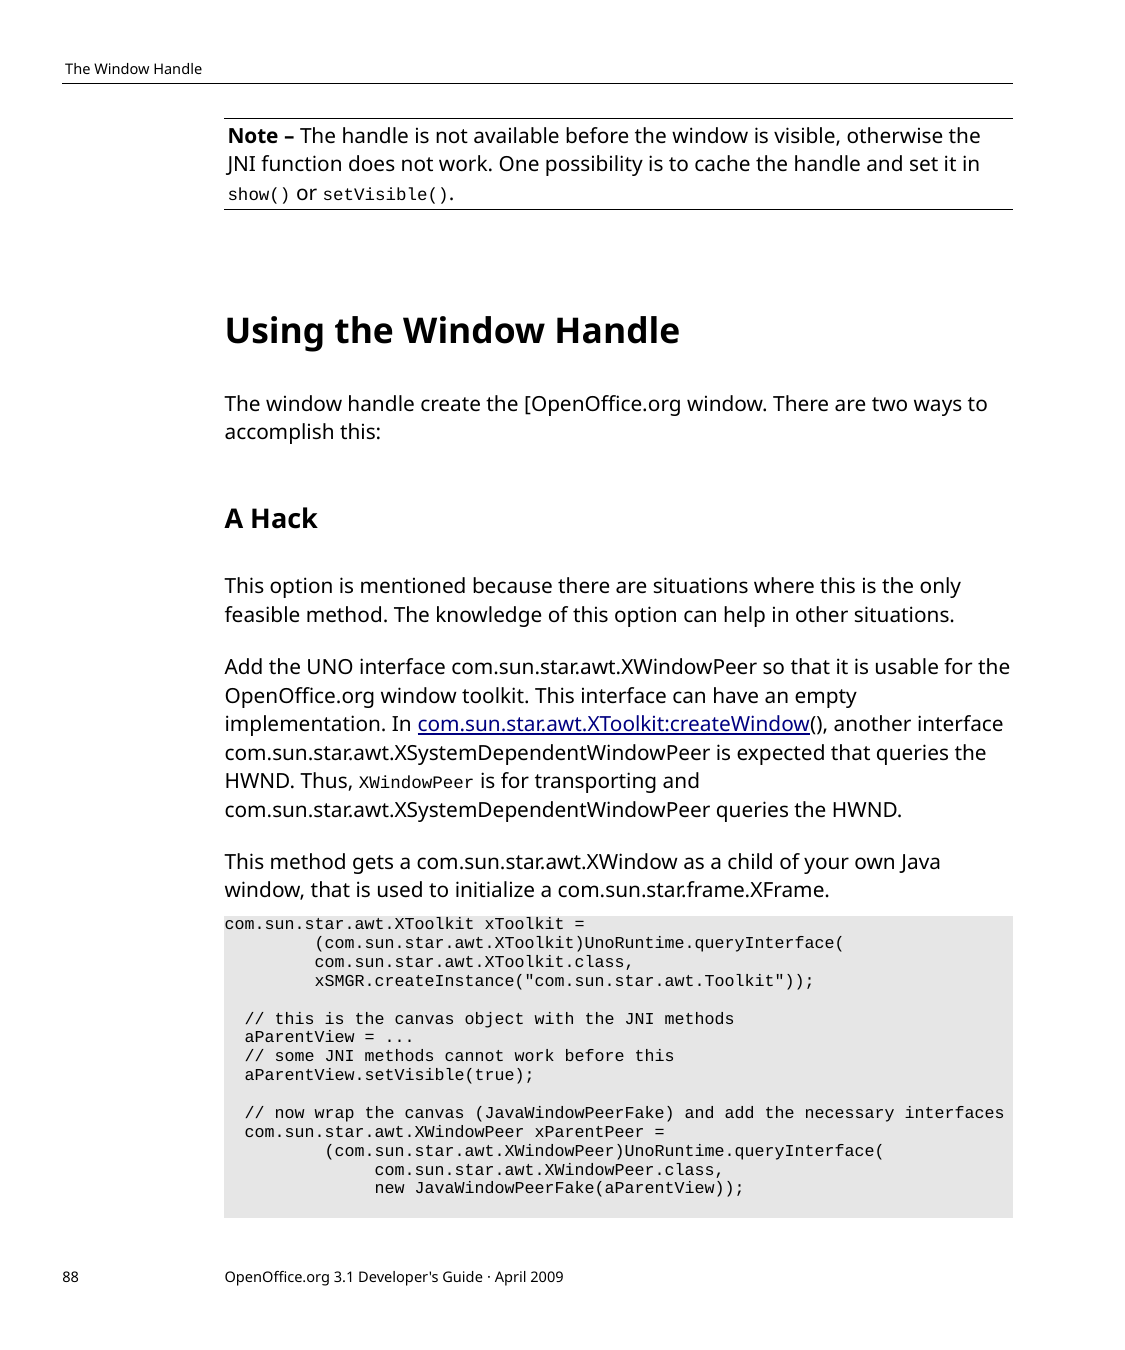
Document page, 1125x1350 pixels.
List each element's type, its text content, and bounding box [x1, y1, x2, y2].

list The handle is not available before the window is visible, otherwise the JNI function does not work. One possibility is to cache the handle and set it in show() or setVisible(). [224, 119, 1013, 209]
text This option is mentioned because there are situations where this is the only feasible method. The knowledge of this option can help in other situations. [224, 572, 1013, 628]
subtitle Using the Window Handle [224, 305, 1013, 353]
subtitle A Hack [224, 499, 1013, 536]
text com.sun.star.awt.XToolkit xToolkit = (com.sun.star.awt.XToolkit)UnoRuntime.queryInterface( com.sun.star.awt.XToolkit.class, xSMGR.createInstance("com.sun.star.awt.Toolkit")); // this is the canvas object with the JNI methods aParentView = ... // some JNI methods cannot work before this aParentView.setVisible(true); // now wrap the canvas (JavaWindowPeerFake) and add the necessary interfaces com.sun.star.awt.XWindowPeer xParentPeer = (com.sun.star.awt.XWindowPeer)UnoRuntime.queryInterface( com.sun.star.awt.XWindowPeer.class, new JavaWindowPeerFake(aParentView)); [224, 916, 1013, 1218]
text This method gets a com.sun.star.awt.XWindow as a child of your own Java window, that is used to initialize a com.sun.star.frame.XFrame. [224, 847, 1013, 904]
text The window handle create the [OpenOffice.org window. There are two ways to accomplish this: [224, 389, 1013, 446]
text Add the UNO interface com.sun.star.awt.XWindowPeer so that it is usable for the OpenOffice.org window toolkit. This interface can have an empty implementation. In com.sun.star.awt.XToolkit:createWindow(), another interface com.sun.star.awt.XSystemDependentWindowPeer is expected that queries the HWND. Thus, XWindowPeer is for transporting and com.sun.star.awt.XSystemDependentWindowPeer queries the HWND. [224, 652, 1013, 823]
